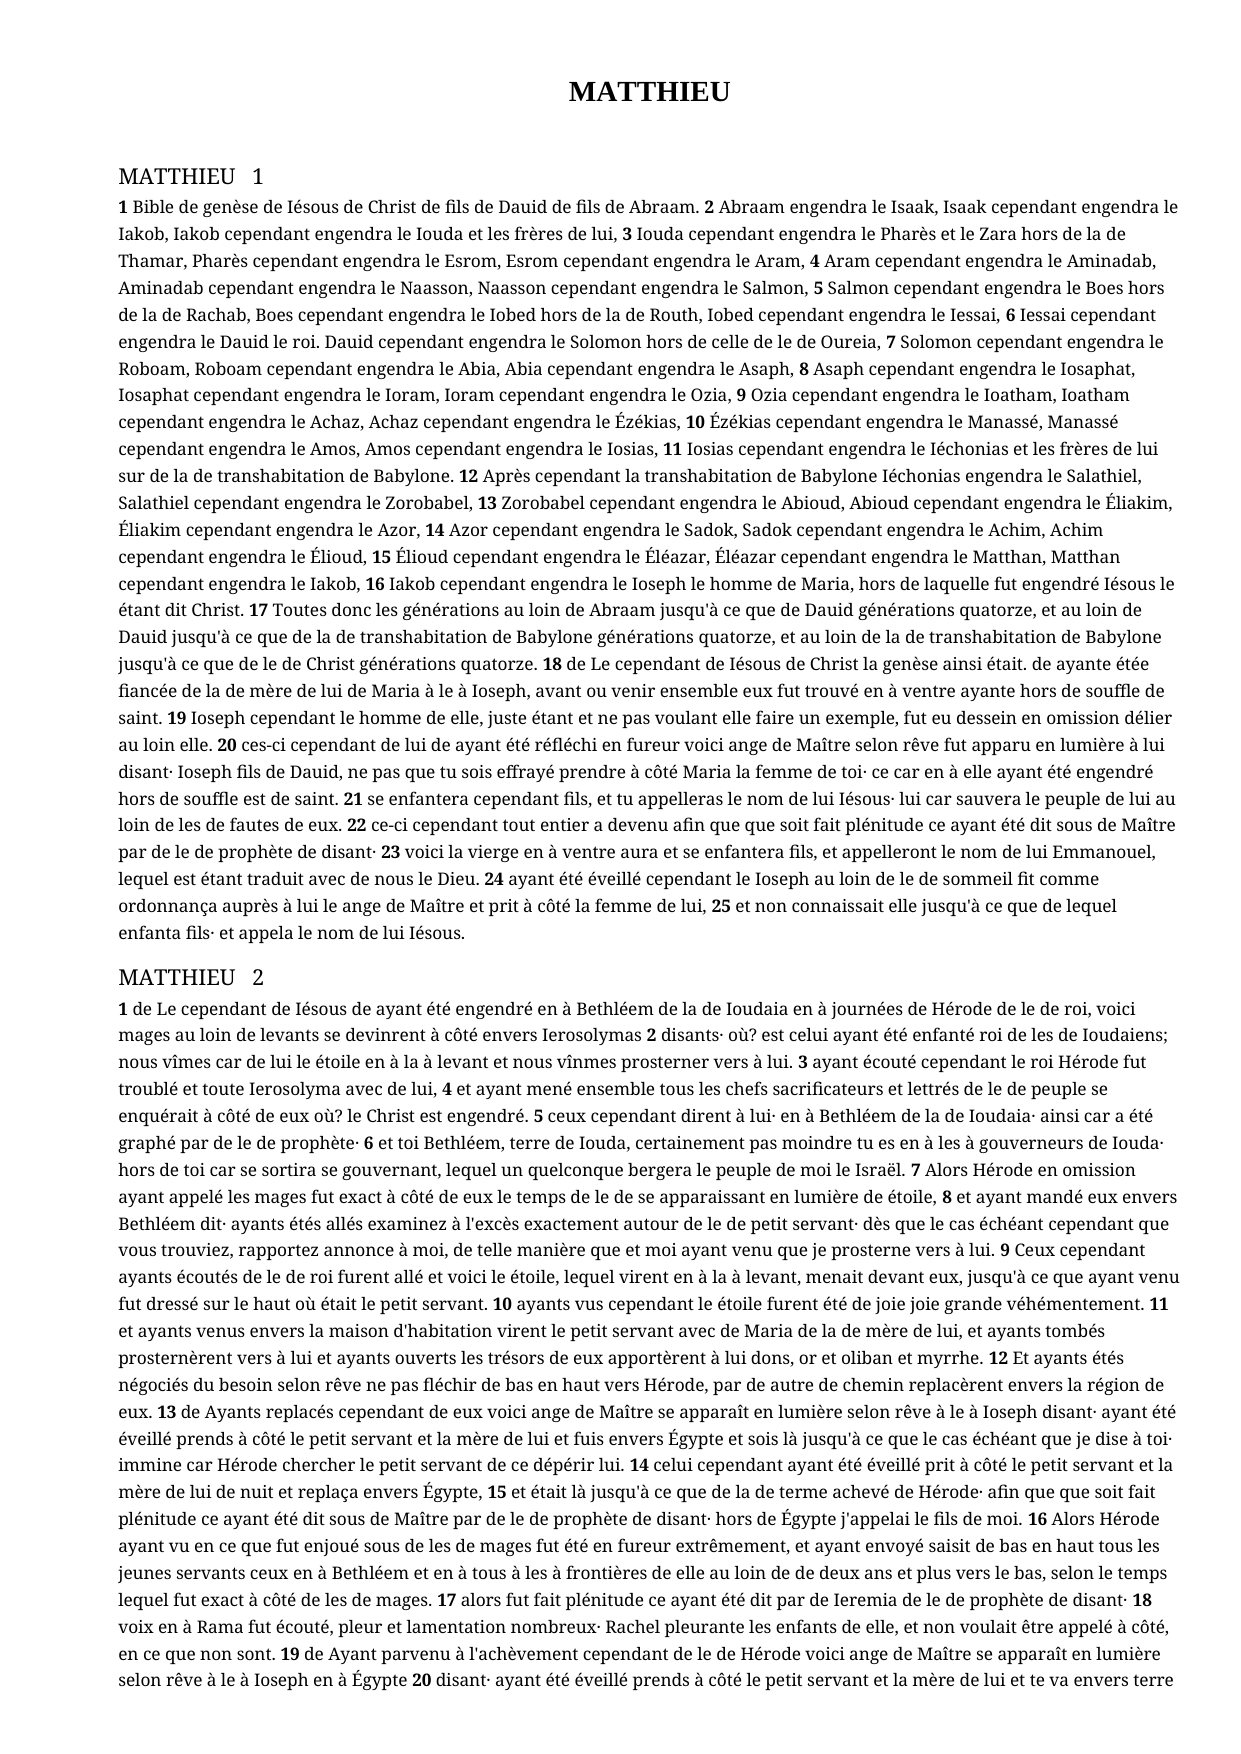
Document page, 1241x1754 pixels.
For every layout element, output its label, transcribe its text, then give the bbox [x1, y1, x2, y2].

subtitle MATTHIEU [118, 74, 1181, 107]
text MATTHIEU 1 [118, 161, 1181, 191]
text MATTHIEU 2 [118, 962, 1181, 992]
text 1 Bible de genèse de Iésous de Christ de fils de Dauid de fils de Abraam. 2 Abraam engendra le Isaak, Isaak cependant engendra le Iakob, Iakob cependant engendra le Iouda et les frères de lui, 3 Iouda cependant engendra le Pharès et le Zara hors de la de Thamar, Pharès cependant engendra le Esrom, Esrom cependant engendra le Aram, 4 Aram cependant engendra le Aminadab, Aminadab cependant engendra le Naasson, Naasson cependant engendra le Salmon, 5 Salmon cependant engendra le Boes hors de la de Rachab, Boes cependant engendra le Iobed hors de la de Routh, Iobed cependant engendra le Iessai, 6 Iessai cependant engendra le Dauid le roi. Dauid cependant engendra le Solomon hors de celle de le de Oureia, 7 Solomon cependant engendra le Roboam, Roboam cependant engendra le Abia, Abia cependant engendra le Asaph, 8 Asaph cependant engendra le Iosaphat, Iosaphat cependant engendra le Ioram, Ioram cependant engendra le Ozia, 9 Ozia cependant engendra le Ioatham, Ioatham cependant engendra le Achaz, Achaz cependant engendra le Ézékias, 10 Ézékias cependant engendra le Manassé, Manassé cependant engendra le Amos, Amos cependant engendra le Iosias, 11 Iosias cependant engendra le Iéchonias et les frères de lui sur de la de transhabitation de Babylone. 12 Après cependant la transhabitation de Babylone Iéchonias engendra le Salathiel, Salathiel cependant engendra le Zorobabel, 13 Zorobabel cependant engendra le Abioud, Abioud cependant engendra le Éliakim, Éliakim cependant engendra le Azor, 14 Azor cependant engendra le Sadok, Sadok cependant engendra le Achim, Achim cependant engendra le Élioud, 15 Élioud cependant engendra le Éléazar, Éléazar cependant engendra le Matthan, Matthan cependant engendra le Iakob, 16 Iakob cependant engendra le Ioseph le homme de Maria, hors de laquelle fut engendré Iésous le étant dit Christ. 17 Toutes donc les générations au loin de Abraam jusqu'à ce que de Dauid générations quatorze, et au loin de Dauid jusqu'à ce que de la de transhabitation de Babylone générations quatorze, et au loin de la de transhabitation de Babylone jusqu'à ce que de le de Christ générations quatorze. 18 de Le cependant de Iésous de Christ la genèse ainsi était. de ayante étée fiancée de la de mère de lui de Maria à le à Ioseph, avant ou venir ensemble eux fut trouvé en à ventre ayante hors de souffle de saint. 19 Ioseph cependant le homme de elle, juste étant et ne pas voulant elle faire un exemple, fut eu dessein en omission délier au loin elle. 20 ces-ci cependant de lui de ayant été réfléchi en fureur voici ange de Maître selon rêve fut apparu en lumière à lui disant· Ioseph fils de Dauid, ne pas que tu sois effrayé prendre à côté Maria la femme de toi· ce car en à elle ayant été engendré hors de souffle est de saint. 21 se enfantera cependant fils, et tu appelleras le nom de lui Iésous· lui car sauvera le peuple de lui au loin de les de fautes de eux. 22 ce-ci cependant tout entier a devenu afin que que soit fait plénitude ce ayant été dit sous de Maître par de le de prophète de disant· 23 voici la vierge en à ventre aura et se enfantera fils, et appelleront le nom de lui Emmanouel, lequel est étant traduit avec de nous le Dieu. 24 ayant été éveillé cependant le Ioseph au loin de le de sommeil fit comme ordonnança auprès à lui le ange de Maître et prit à côté la femme de lui, 25 et non connaissait elle jusqu'à ce que de lequel enfanta fils· et appela le nom de lui Iésous. [118, 195, 1181, 944]
text 1 de Le cependant de Iésous de ayant été engendré en à Bethléem de la de Ioudaia en à journées de Hérode de le de roi, voici mages au loin de levants se devinrent à côté envers Ierosolymas 2 disants· où? est celui ayant été enfanté roi de les de Ioudaiens; nous vîmes car de lui le étoile en à la à levant et nous vînmes prosterner vers à lui. 3 ayant écouté cependant le roi Hérode fut troublé et toute Ierosolyma avec de lui, 4 et ayant mené ensemble tous les chefs sacrificateurs et lettrés de le de peuple se enquérait à côté de eux où? le Christ est engendré. 5 ceux cependant dirent à lui· en à Bethléem de la de Ioudaia· ainsi car a été graphé par de le de prophète· 6 et toi Bethléem, terre de Iouda, certainement pas moindre tu es en à les à gouverneurs de Iouda· hors de toi car se sortira se gouvernant, lequel un quelconque bergera le peuple de moi le Israël. 7 Alors Hérode en omission ayant appelé les mages fut exact à côté de eux le temps de le de se apparaissant en lumière de étoile, 8 et ayant mandé eux envers Bethléem dit· ayants étés allés examinez à l'excès exactement autour de le de petit servant· dès que le cas échéant cependant que vous trouviez, rapportez annonce à moi, de telle manière que et moi ayant venu que je prosterne vers à lui. 9 Ceux cependant ayants écoutés de le de roi furent allé et voici le étoile, lequel virent en à la à levant, menait devant eux, jusqu'à ce que ayant venu fut dressé sur le haut où était le petit servant. 10 ayants vus cependant le étoile furent été de joie joie grande véhémentement. 11 et ayants venus envers la maison d'habitation virent le petit servant avec de Maria de la de mère de lui, et ayants tombés prosternèrent vers à lui et ayants ouverts les trésors de eux apportèrent à lui dons, or et oliban et myrrhe. 12 Et ayants étés négociés du besoin selon rêve ne pas fléchir de bas en haut vers Hérode, par de autre de chemin replacèrent envers la région de eux. 13 de Ayants replacés cependant de eux voici ange de Maître se apparaît en lumière selon rêve à le à Ioseph disant· ayant été éveillé prends à côté le petit servant et la mère de lui et fuis envers Égypte et sois là jusqu'à ce que le cas échéant que je dise à toi· immine car Hérode chercher le petit servant de ce dépérir lui. 14 celui cependant ayant été éveillé prit à côté le petit servant et la mère de lui de nuit et replaça envers Égypte, 15 et était là jusqu'à ce que de la de terme achevé de Hérode· afin que que soit fait plénitude ce ayant été dit sous de Maître par de le de prophète de disant· hors de Égypte j'appelai le fils de moi. 16 Alors Hérode ayant vu en ce que fut enjoué sous de les de mages fut été en fureur extrêmement, et ayant envoyé saisit de bas en haut tous les jeunes servants ceux en à Bethléem et en à tous à les à frontières de elle au loin de de deux ans et plus vers le bas, selon le temps lequel fut exact à côté de les de mages. 17 alors fut fait plénitude ce ayant été dit par de Ieremia de le de prophète de disant· 18 voix en à Rama fut écouté, pleur et lamentation nombreux· Rachel pleurante les enfants de elle, et non voulait être appelé à côté, en ce que non sont. 19 de Ayant parvenu à l'achèvement cependant de le de Hérode voici ange de Maître se apparaît en lumière selon rêve à le à Ioseph en à Égypte 20 disant· ayant été éveillé prends à côté le petit servant et la mère de lui et te va envers terre [118, 997, 1181, 1692]
